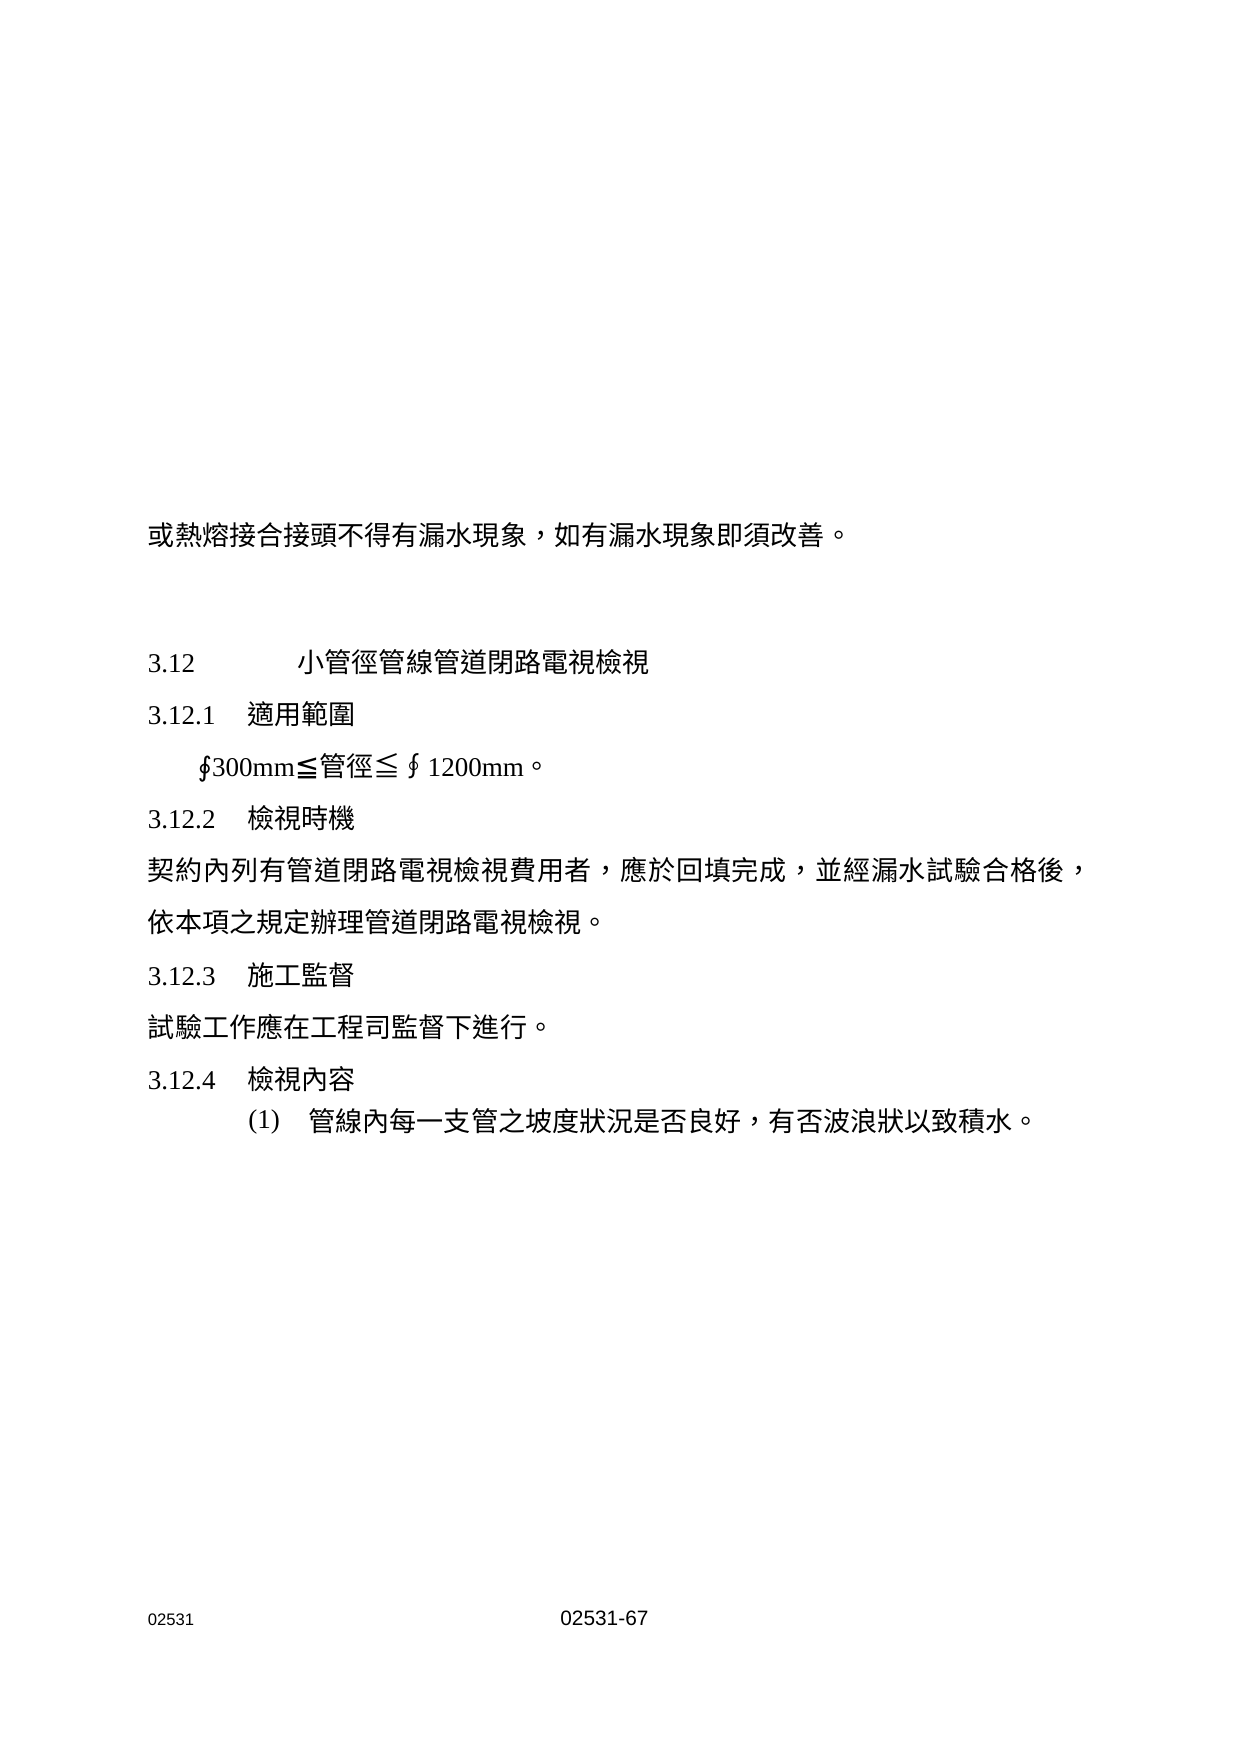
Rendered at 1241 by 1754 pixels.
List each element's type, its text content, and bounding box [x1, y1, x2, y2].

subtitle 3.12.2 檢視時機 [148, 787, 1092, 839]
subtitle 或熱熔接合接頭不得有漏水現象，如有漏水現象即須改善。 [148, 504, 1092, 556]
subtitle 3.12.4 檢視內容 [148, 1047, 1092, 1099]
subtitle 3.12.1 適用範圍 [148, 683, 1092, 735]
subtitle 契約內列有管道閉路電視檢視費用者，應於回填完成，並經漏水試驗合格後，依本項之規定辦理管道閉路電視檢視。 [148, 839, 1092, 943]
text (1) 管線內每一支管之坡度狀況是否良好，有否波浪狀以致積水。 [248, 1099, 1092, 1139]
subtitle 3.12 小管徑管線管道閉路電視檢視 [148, 631, 1092, 683]
subtitle 試驗工作應在工程司監督下進行。 [148, 995, 1092, 1047]
subtitle 3.12.3 施工監督 [148, 943, 1092, 995]
subtitle ∮300mm≦管徑≦∮1200mm。 [148, 735, 1092, 787]
